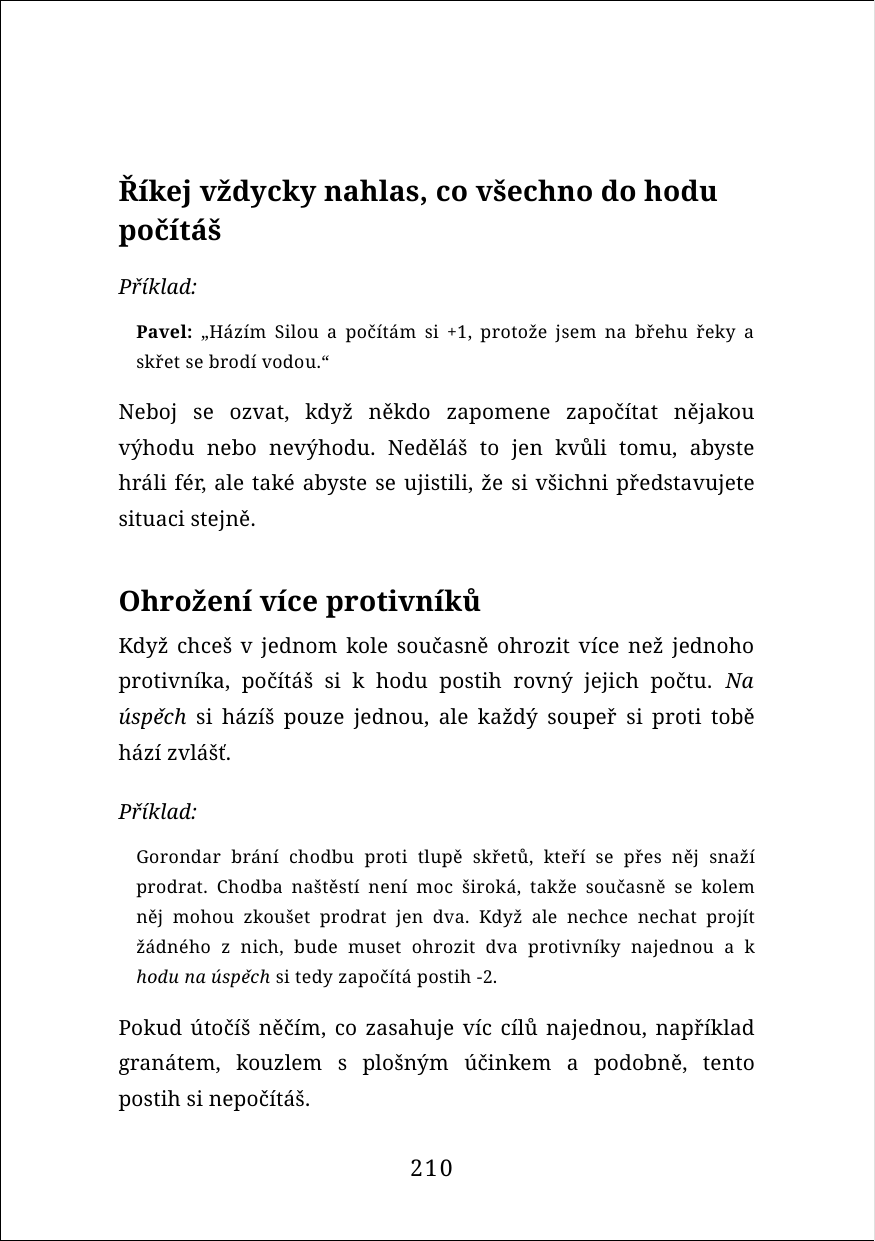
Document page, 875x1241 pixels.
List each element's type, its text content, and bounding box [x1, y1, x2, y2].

text Když chceš v jednom kole současně ohrozit více než jednoho protivníka, počítáš si k hodu postih rovný jejich počtu. Na úspěch si házíš pouze jednou, ale každý soupeř si proti tobě hází zvlášť. [118, 631, 756, 766]
text Gorondar brání chodbu proti tlupě skřetů, kteří se přes něj snaží prodrat. Chodba naštěstí není moc široká, takže současně se kolem něj mohou zkoušet prodrat jen dva. Když ale nechce nechat projít žádného z nich, bude muset ohrozit dva protivníky najednou a k hodu na úspěch si tedy započítá postih -2. [136, 844, 756, 989]
text Příklad: [118, 272, 756, 301]
text Pokud útočíš něčím, co zasahuje víc cílů najednou, například granátem, kouzlem s plošným účinkem a podobně, tento postih si nepočítáš. [118, 1013, 756, 1112]
text Neboj se ozvat, když někdo zapomene započítat nějakou výhodu nebo nevýhodu. Neděláš to jen kvůli tomu, abyste hráli fér, ale také abyste se ujistili, že si všichni představujete situaci stejně. [118, 397, 756, 532]
text Příklad: [118, 797, 756, 825]
subtitle Říkej vždycky nahlas, co všechno do hodu počítáš [118, 172, 756, 248]
text Pavel: „Házím Silou a počítám si +1, protože jsem na břehu řeky a skřet se brodí vodou.“ [136, 319, 756, 374]
subtitle Ohrožení více protivníků [118, 581, 756, 619]
